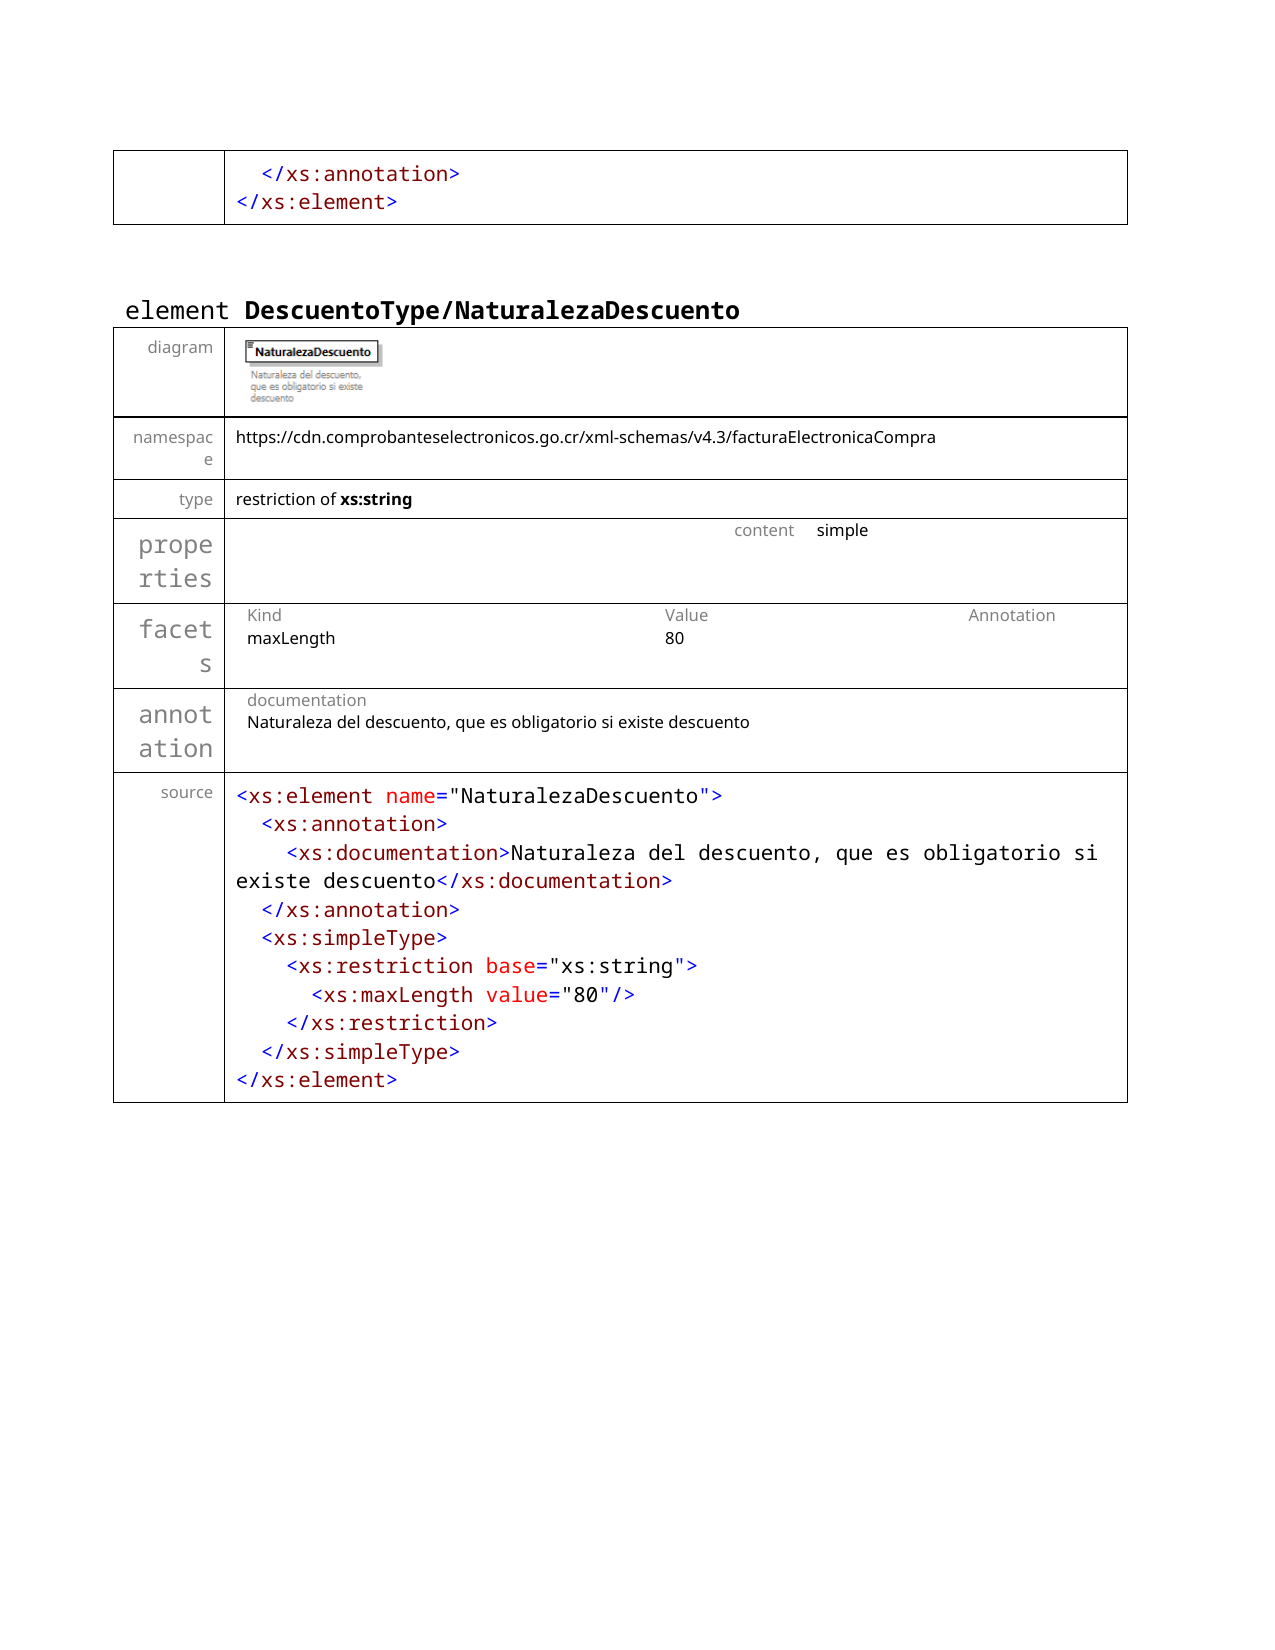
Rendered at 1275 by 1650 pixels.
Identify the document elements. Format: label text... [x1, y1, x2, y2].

table_header Value [654, 604, 957, 626]
table_cell source [114, 773, 224, 1102]
table_header documentation [236, 689, 1127, 711]
table_header simple [805, 519, 1127, 542]
table_cell restriction of xs:string [225, 480, 1127, 518]
table_header content [236, 519, 805, 542]
table_header Kind [236, 604, 654, 626]
table_header diagram [114, 328, 224, 416]
table_cell Naturaleza del descuento, que es obligatorio si existe descuento [236, 711, 1127, 734]
table_cell annotation [114, 689, 224, 772]
picture [235, 335, 393, 409]
table_cell </xs:annotation> </xs:element> [225, 151, 1127, 223]
table_cell facets [114, 604, 224, 687]
table_cell namespace [114, 418, 224, 478]
table_cell https://cdn.comprobanteselectronicos.go.cr/xml-schemas/v4.3/facturaElectronicaCompra [225, 418, 1127, 478]
table_cell [114, 151, 224, 223]
table_header Annotation [957, 604, 1127, 626]
table_cell [225, 689, 1127, 772]
table_cell [957, 626, 1127, 649]
table_cell properties [114, 519, 224, 603]
table_cell 80 [654, 626, 957, 649]
table_cell maxLength [236, 626, 654, 649]
table_cell [225, 604, 1127, 687]
table_cell [225, 519, 1127, 603]
table_header [225, 328, 1127, 416]
text element DescuentoType/NaturalezaDescuento [125, 293, 1150, 327]
table_cell type [114, 480, 224, 518]
table_cell <xs:element name="NaturalezaDescuento"> <xs:annotation> <xs:documentation>Naturaleza del descuento, que es obligatorio si existe descuento</xs:documentation> </xs:annotation> <xs:simpleType> <xs:restriction base="xs:string"> <xs:maxLength value="80"/> </xs:restriction> </xs:simpleType> </xs:element> [225, 773, 1127, 1102]
